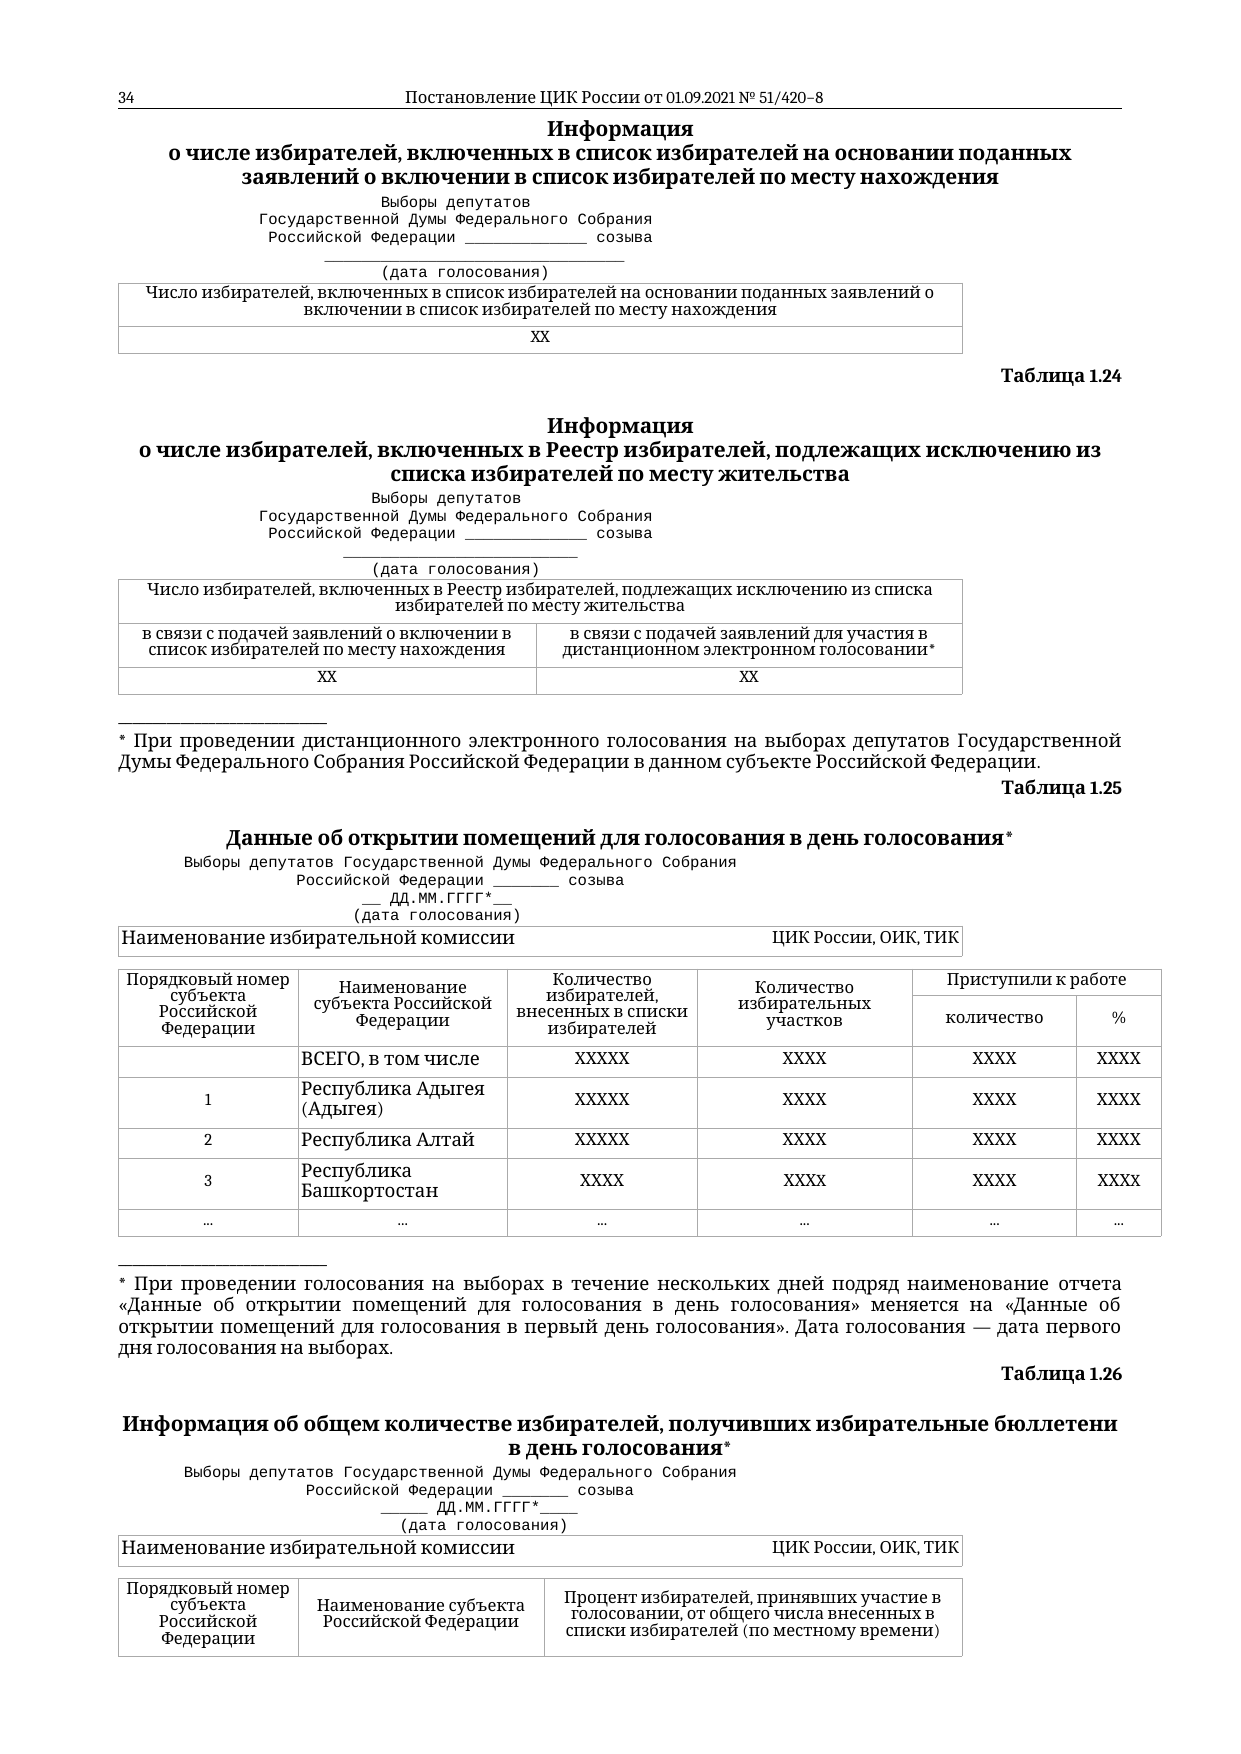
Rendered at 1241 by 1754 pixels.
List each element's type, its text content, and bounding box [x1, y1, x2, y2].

text __ ДД.ММ.ГГГГ*__ [118, 890, 1122, 908]
table_cell ... [1077, 1210, 1161, 1236]
text Выборы депутатов Государственной Думы Федерального Собрания [118, 1464, 1122, 1482]
table_cell ... [508, 1210, 697, 1236]
table_cell ХХХХХ [508, 1078, 697, 1128]
table_header Наименование избирательной комиссии [119, 1536, 595, 1566]
table_cell ВСЕГО, в том числе [299, 1047, 507, 1077]
text _________________________ [118, 544, 1122, 561]
table_cell ХХХХ [698, 1129, 912, 1158]
table_header Порядковый номер субъекта Российской Федерации [119, 1579, 298, 1656]
text Российской Федерации _____________ созыва [118, 526, 1122, 544]
text Государственной Думы Федерального Собрания [118, 212, 1122, 229]
table_cell ... [299, 1210, 507, 1236]
text Российской Федерации _______ созыва [118, 872, 1122, 890]
table_cell Республика Адыгея (Адыгея) [299, 1078, 507, 1128]
text (дата голосования) [118, 1517, 1122, 1535]
text Информация об общем количестве избирателей, получивших избирательные бюллетени в день голосования* [118, 1412, 1122, 1460]
table_cell % [1077, 996, 1161, 1046]
text (дата голосования) [118, 265, 1122, 283]
table_cell ХХХХ [698, 1078, 912, 1128]
text Выборы депутатов [118, 491, 1122, 508]
table_header Наименование субъекта Российской Федерации [299, 1579, 544, 1656]
text * При проведении голосования на выборах в течение нескольких дней подряд наименование отчета «Данные об открытии помещений для голосования в день голосования» меняется на «Данные об открытии помещений для голосования в первый день голосования». Дата голосования — дата первого дня голосования на выборах. [118, 1273, 1122, 1359]
table_header Количество избирательных участков [698, 970, 912, 1046]
table_header ЦИК России, ОИК, ТИК [672, 927, 962, 956]
text Информация о числе избирателей, включенных в Реестр избирателей, подлежащих исключению из списка избирателей по месту жительства [118, 414, 1122, 486]
text Таблица 1.25 [118, 778, 1122, 799]
text _____ ДД.ММ.ГГГГ*____ [118, 1500, 1122, 1517]
table_cell ХХХХХ [508, 1047, 697, 1077]
table_cell ХХХХ [1077, 1129, 1161, 1158]
table_header Наименование субъекта Российской Федерации [299, 970, 507, 1046]
text ______________________________ [118, 1248, 1122, 1269]
text Выборы депутатов Государственной Думы Федерального Собрания [118, 855, 1122, 872]
table_cell количество [913, 996, 1076, 1046]
table_header Наименование избирательной комиссии [119, 927, 672, 956]
text * При проведении дистанционного электронного голосования на выборах депутатов Государственной Думы Федерального Собрания Российской Федерации в данном субъекте Российской Федерации. [118, 731, 1122, 774]
table_cell 2 [119, 1129, 298, 1158]
table_cell ХХХХ [913, 1047, 1076, 1077]
text (дата голосования) [118, 908, 1122, 926]
table_cell в связи с подачей заявлений для участия в дистанционном электронном голосовании* [537, 624, 962, 667]
table_header Процент избирателей, принявших участие в голосовании, от общего числа внесенных в списки избирателей (по местному времени) [545, 1579, 962, 1656]
table_cell XX [119, 327, 962, 353]
table_header Приступили к работе [913, 970, 1161, 995]
text Российской Федерации _____________ созыва [118, 229, 1122, 247]
table_cell ХХХХ [1077, 1078, 1161, 1128]
table_cell 3 [119, 1159, 298, 1209]
text Данные об открытии помещений для голосования в день голосования* [118, 827, 1122, 851]
table_cell ... [119, 1210, 298, 1236]
table_cell ХХХХХ [508, 1129, 697, 1158]
table_cell ХХХХ [1077, 1047, 1161, 1077]
text (дата голосования) [118, 561, 1122, 579]
text Выборы депутатов [118, 194, 1122, 212]
table_cell ... [913, 1210, 1076, 1236]
table_cell XX [119, 668, 536, 693]
table_cell ХХХХ [913, 1129, 1076, 1158]
table_cell XX [537, 668, 962, 693]
table_cell ХХХХ [913, 1078, 1076, 1128]
table_header Число избирателей, включенных в Реестр избирателей, подлежащих исключению из списка избирателей по месту жительства [119, 580, 962, 623]
text Таблица 1.24 [118, 366, 1122, 387]
table_header Число избирателей, включенных в список избирателей на основании поданных заявлений о включении в список избирателей по месту нахождения [119, 284, 962, 326]
table_cell Республика Башкортостан [299, 1159, 507, 1209]
table_cell 1 [119, 1078, 298, 1128]
table_cell ... [698, 1210, 912, 1236]
table_cell ХХХX [698, 1159, 912, 1209]
table_cell в связи с подачей заявлений о включении в список избирателей по месту нахождения [119, 624, 536, 667]
table_header Порядковый номер субъекта Российской Федерации [119, 970, 298, 1046]
table_cell Республика Алтай [299, 1129, 507, 1158]
table_cell [119, 1047, 298, 1077]
text Российской Федерации _______ созыва [118, 1482, 1122, 1500]
table_cell ХХХХ [508, 1159, 697, 1209]
text ______________________________ [118, 706, 1122, 726]
table_cell ХХХХ [913, 1159, 1076, 1209]
table_cell ХХХХ [698, 1047, 912, 1077]
text Информация о числе избирателей, включенных в список избирателей на основании поданных заявлений о включении в список избирателей по месту нахождения [118, 118, 1122, 190]
table_header Количество избирателей, внесенных в списки избирателей [508, 970, 697, 1046]
text ________________________________ [118, 247, 1122, 265]
text Государственной Думы Федерального Собрания [118, 508, 1122, 526]
text Таблица 1.26 [118, 1363, 1122, 1385]
table_cell ХХХX [1077, 1159, 1161, 1209]
table_header ЦИК России, ОИК, ТИК [595, 1536, 962, 1566]
